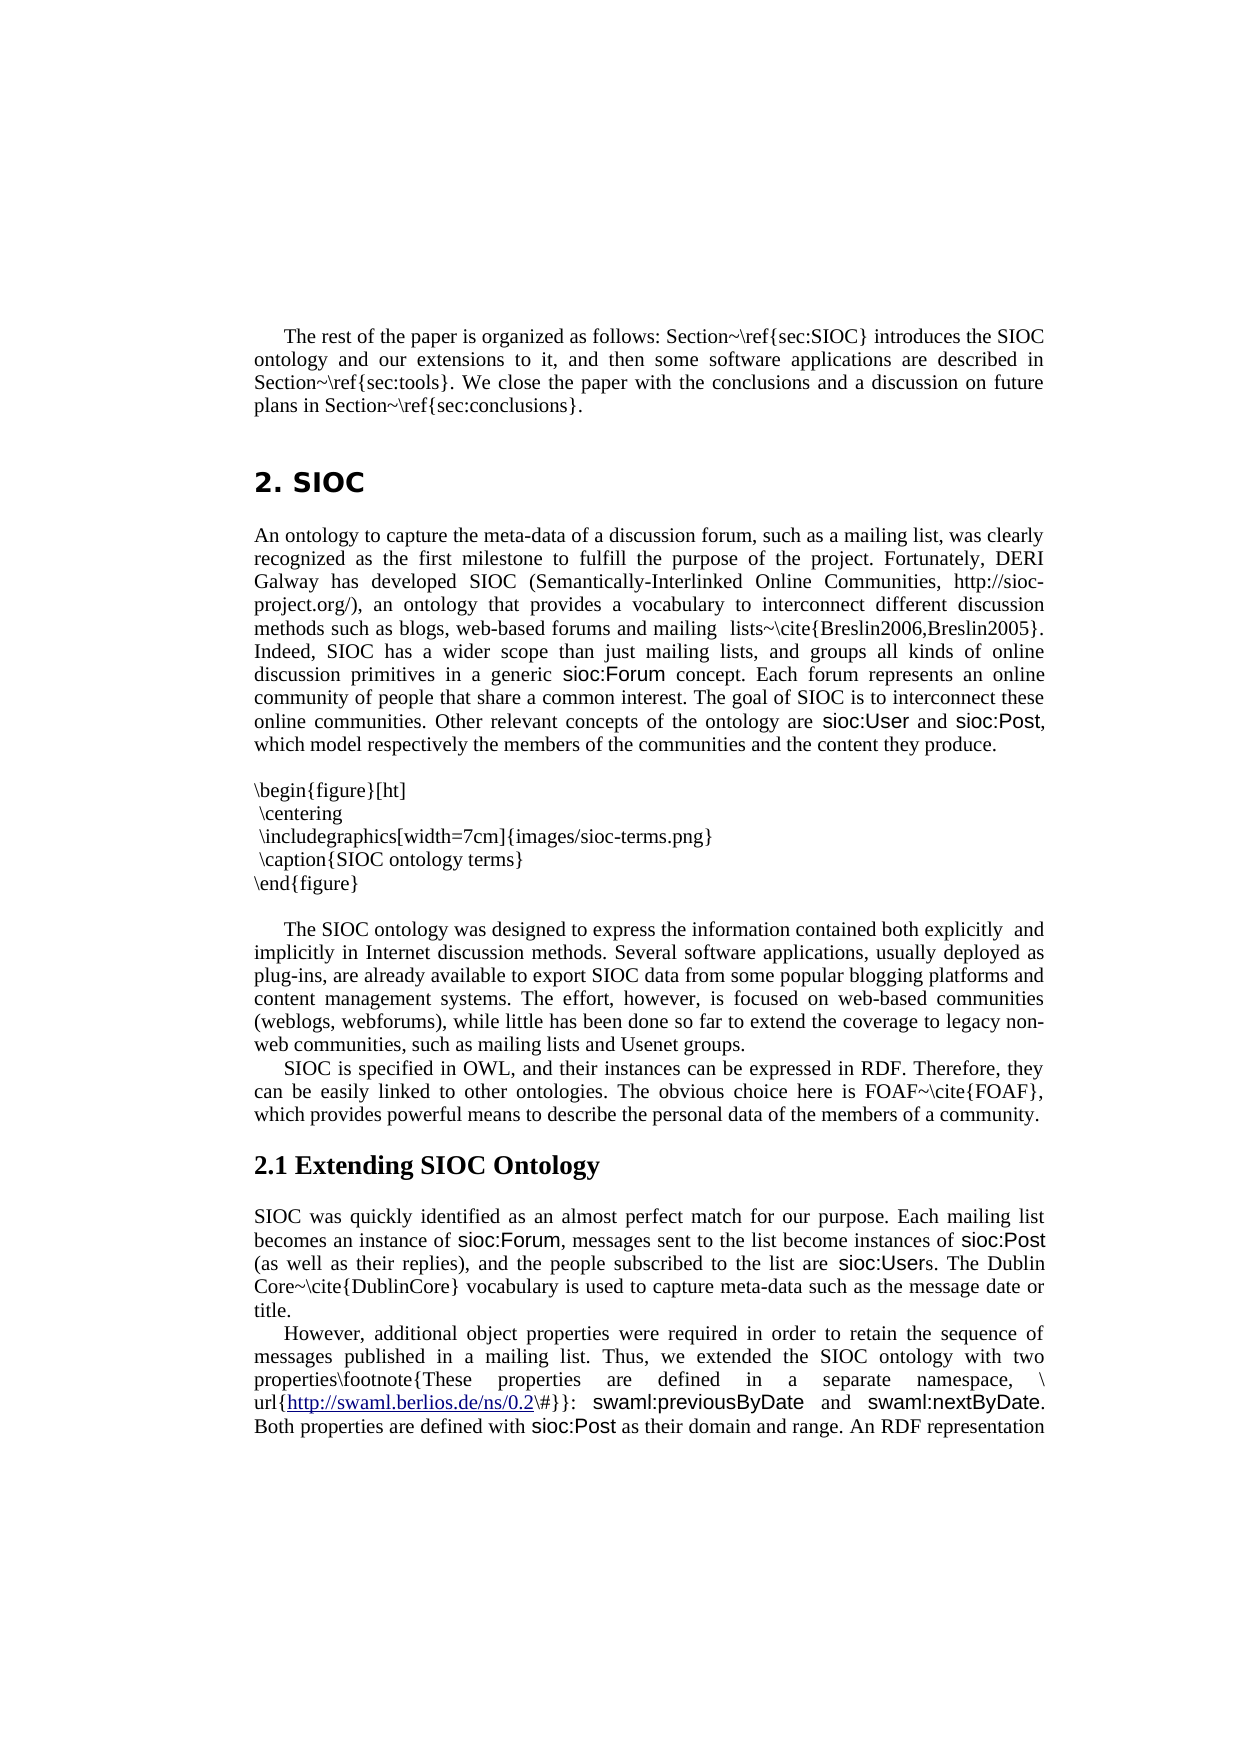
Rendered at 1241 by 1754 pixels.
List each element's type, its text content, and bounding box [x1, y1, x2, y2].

text \begin{figure}[ht] [254, 779, 1045, 802]
text An ontology to capture the meta-data of a discussion forum, such as a mailing list, was clearly recognized as the first milestone to fulfill the purpose of the project. Fortunately, DERI Galway has developed SIOC (Semantically-Interlinked Online Communities, http://sioc-project.org/), an ontology that provides a vocabulary to interconnect different discussion methods such as blogs, web-based forums and mailing lists~\cite{Breslin2006,Breslin2005}. Indeed, SIOC has a wider scope than just mailing lists, and groups all kinds of online discussion primitives in a generic sioc:Forum concept. Each forum represents an online community of people that share a common interest. The goal of SIOC is to interconnect these online communities. Other relevant concepts of the ontology are sioc:User and sioc:Post, which model respectively the members of the communities and the content they produce. [254, 524, 1045, 756]
subtitle 2.1 Extending SIOC Ontology [254, 1151, 1045, 1181]
text However, additional object properties were required in order to retain the sequence of messages published in a mailing list. Thus, we extended the SIOC ontology with two properties\footnote{These properties are defined in a separate namespace, \url{http://swaml.berlios.de/ns/0.2\#}}: swaml:previousByDate and swaml:nextByDate. Both properties are defined with sioc:Post as their domain and range. An RDF representation [254, 1322, 1045, 1438]
text SIOC was quickly identified as an almost perfect match for our purpose. Each mailing list becomes an instance of sioc:Forum, messages sent to the list become instances of sioc:Post (as well as their replies), and the people subscribed to the list are sioc:Users. The Dublin Core~\cite{DublinCore} vocabulary is used to capture meta-data such as the message date or title. [254, 1205, 1045, 1322]
subtitle 2. SIOC [254, 467, 1045, 499]
text \includegraphics[width=7cm]{images/sioc-terms.png} [254, 825, 1045, 848]
text The rest of the paper is organized as follows: Section~\ref{sec:SIOC} introduces the SIOC ontology and our extensions to it, and then some software applications are described in Section~\ref{sec:tools}. We close the paper with the conclusions and a discussion on future plans in Section~\ref{sec:conclusions}. [254, 325, 1045, 417]
text SIOC is specified in OWL, and their instances can be expressed in RDF. Therefore, they can be easily linked to other ontologies. The obvious choice here is FOAF~\cite{FOAF}, which provides powerful means to describe the personal data of the members of a community. [254, 1056, 1045, 1126]
text \end{figure} [254, 871, 1045, 894]
text \centering [254, 802, 1045, 825]
text \caption{SIOC ontology terms} [254, 848, 1045, 871]
text The SIOC ontology was designed to express the information contained both explicitly and implicitly in Internet discussion methods. Several software applications, usually deployed as plug-ins, are already available to export SIOC data from some popular blogging platforms and content management systems. The effort, however, is focused on web-based communities (weblogs, webforums), while little has been done so far to extend the coverage to legacy non-web communities, such as mailing lists and Usenet groups. [254, 918, 1045, 1056]
